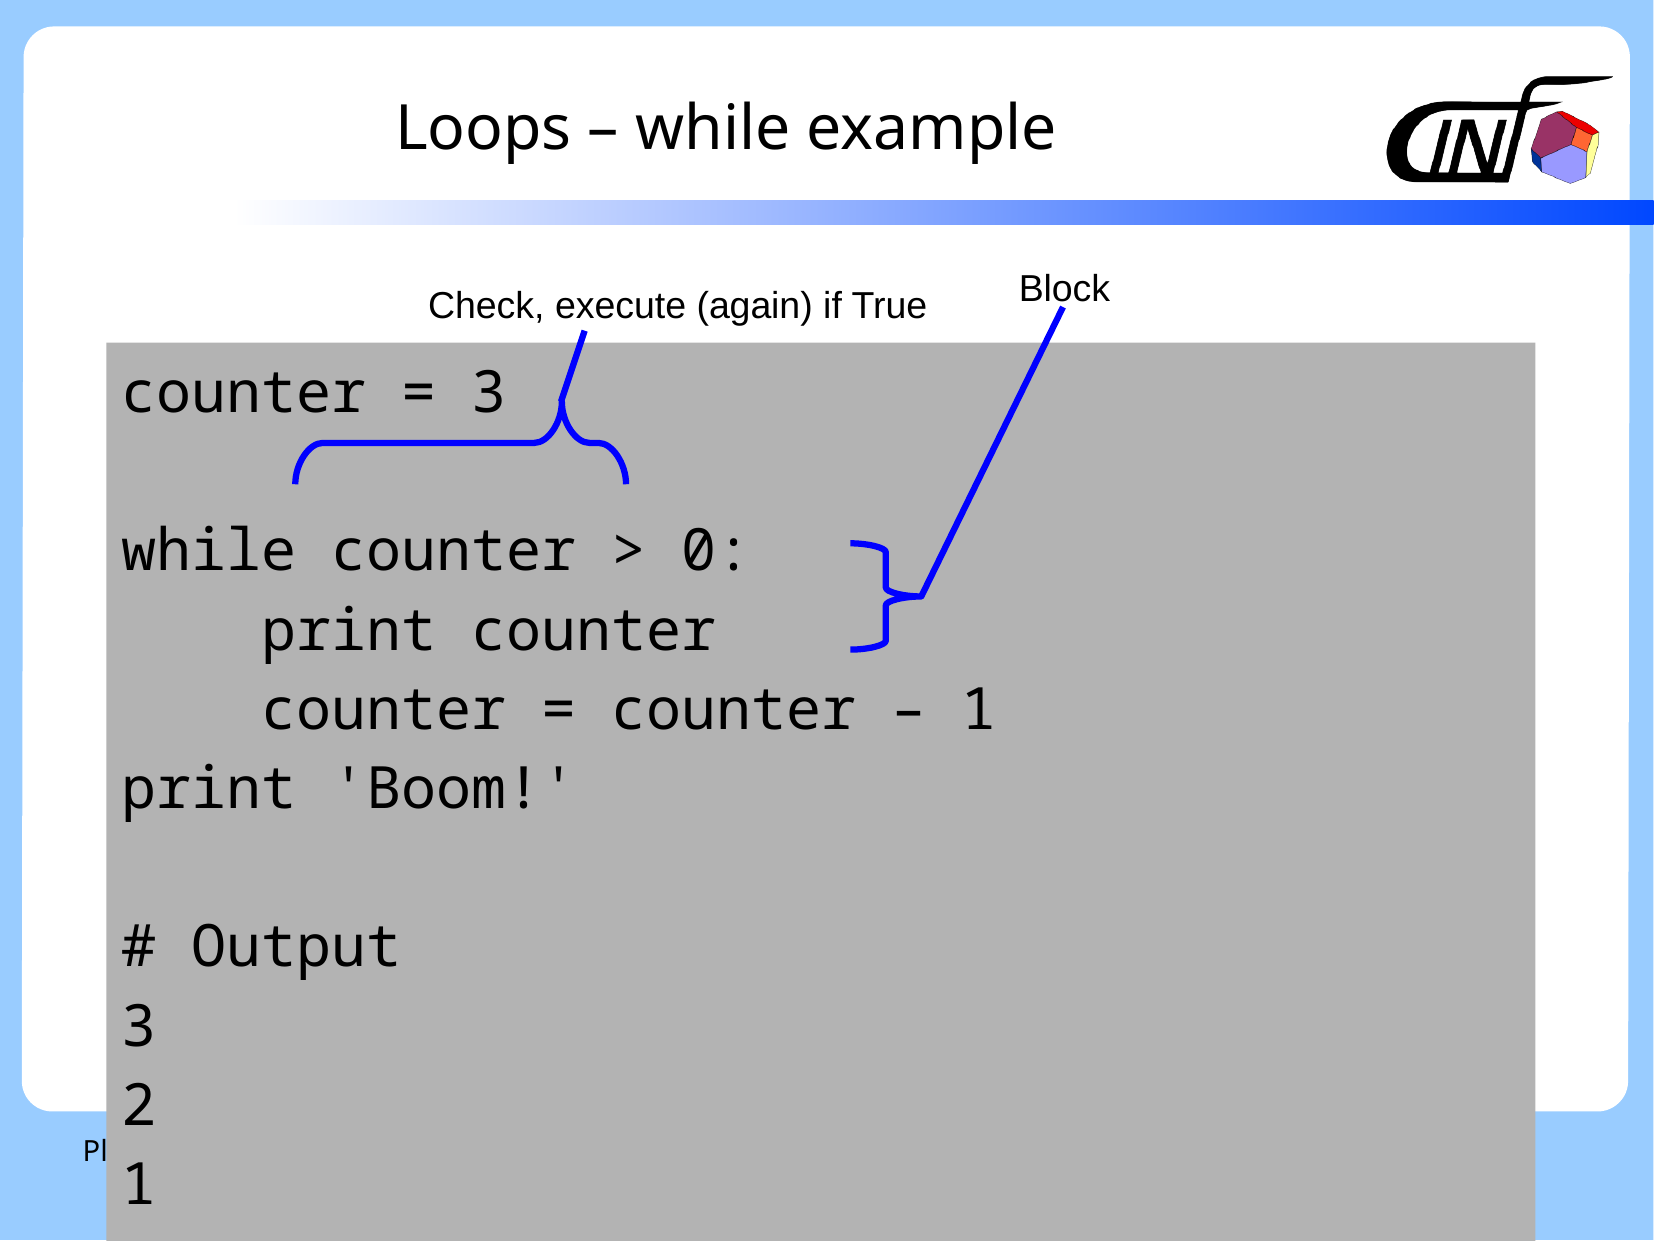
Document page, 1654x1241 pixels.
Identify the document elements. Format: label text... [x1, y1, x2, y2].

text_box Block [1003, 259, 1126, 317]
picture [1386, 76, 1613, 184]
text_box Check, execute (again) if True [413, 277, 943, 335]
table_header B [956, 201, 961, 224]
title Loops – while example [82, 49, 1371, 201]
text_box counter = 3 while counter > 0: print counter counter = counter – 1 print 'Boom!' # Output 3 2 1 Boom! [106, 342, 1536, 1060]
